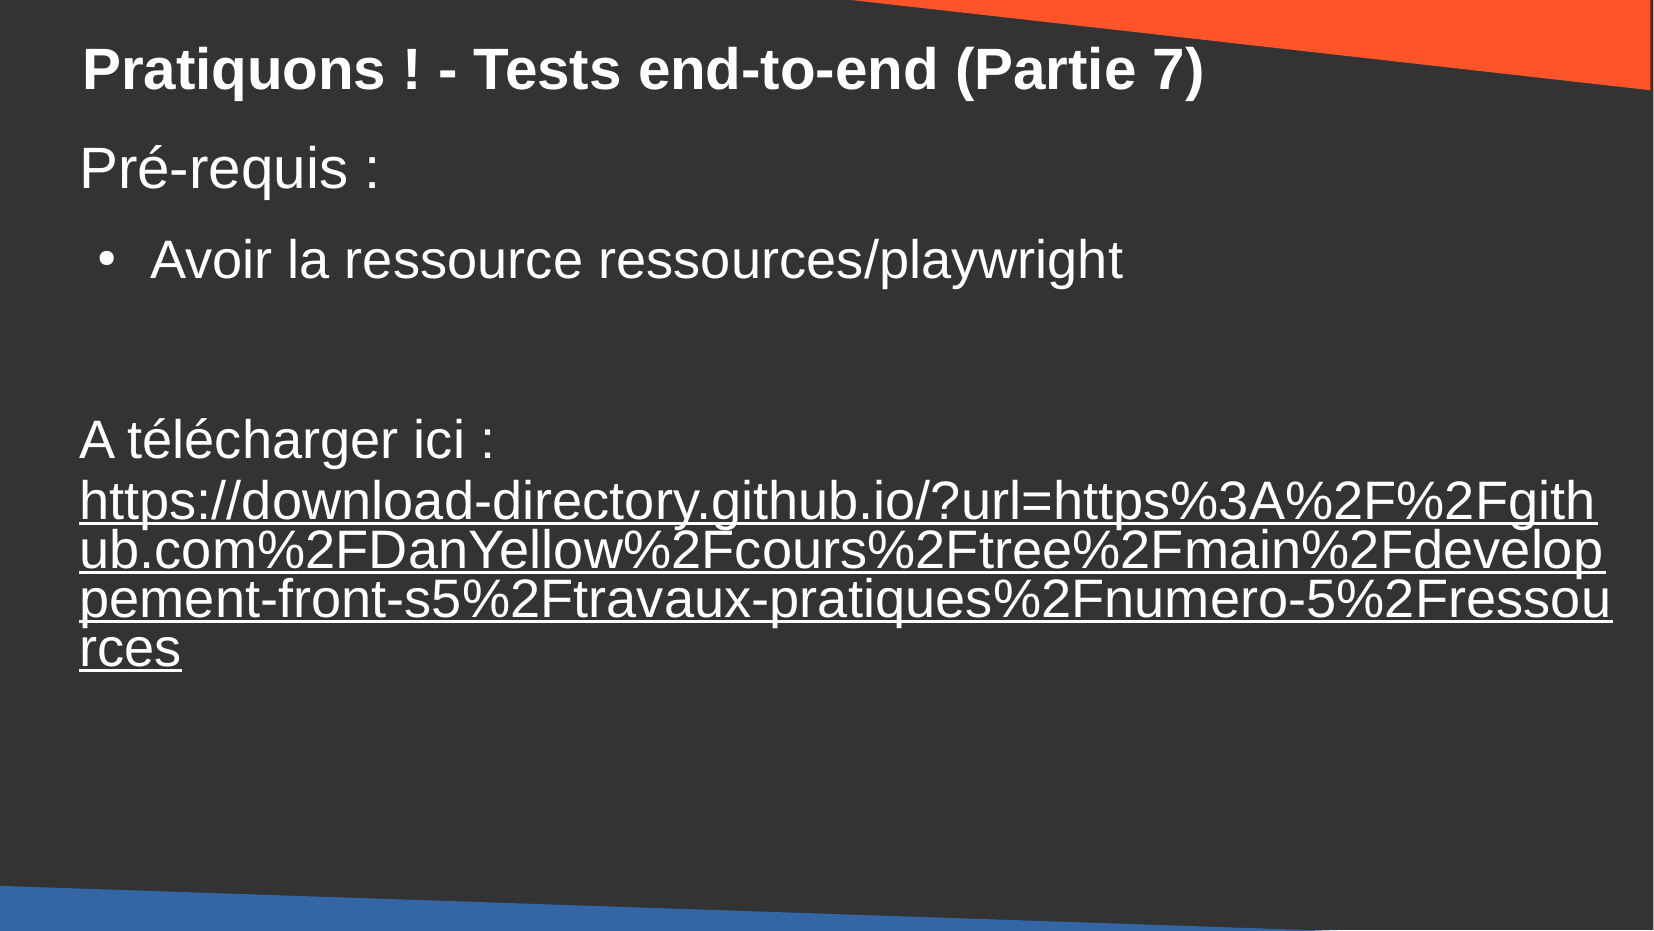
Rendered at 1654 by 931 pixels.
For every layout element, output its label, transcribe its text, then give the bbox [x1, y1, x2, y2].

list Pré-requis : Avoir la ressource ressources/playwright A télécharger ici : https://download-directory.github.io/?url=https%3A%2F%2Fgithub.com%2FDanYellow%2Fcours%2Ftree%2Fmain%2Fdeveloppement-front-s5%2Ftravaux-pratiques%2Fnumero-5%2Fressources [79, 135, 1619, 721]
text_box [0, 885, 1337, 931]
text_box [851, 0, 1651, 91]
title Pratiquons ! - Tests end-to-end (Partie 7) [82, 37, 1571, 114]
